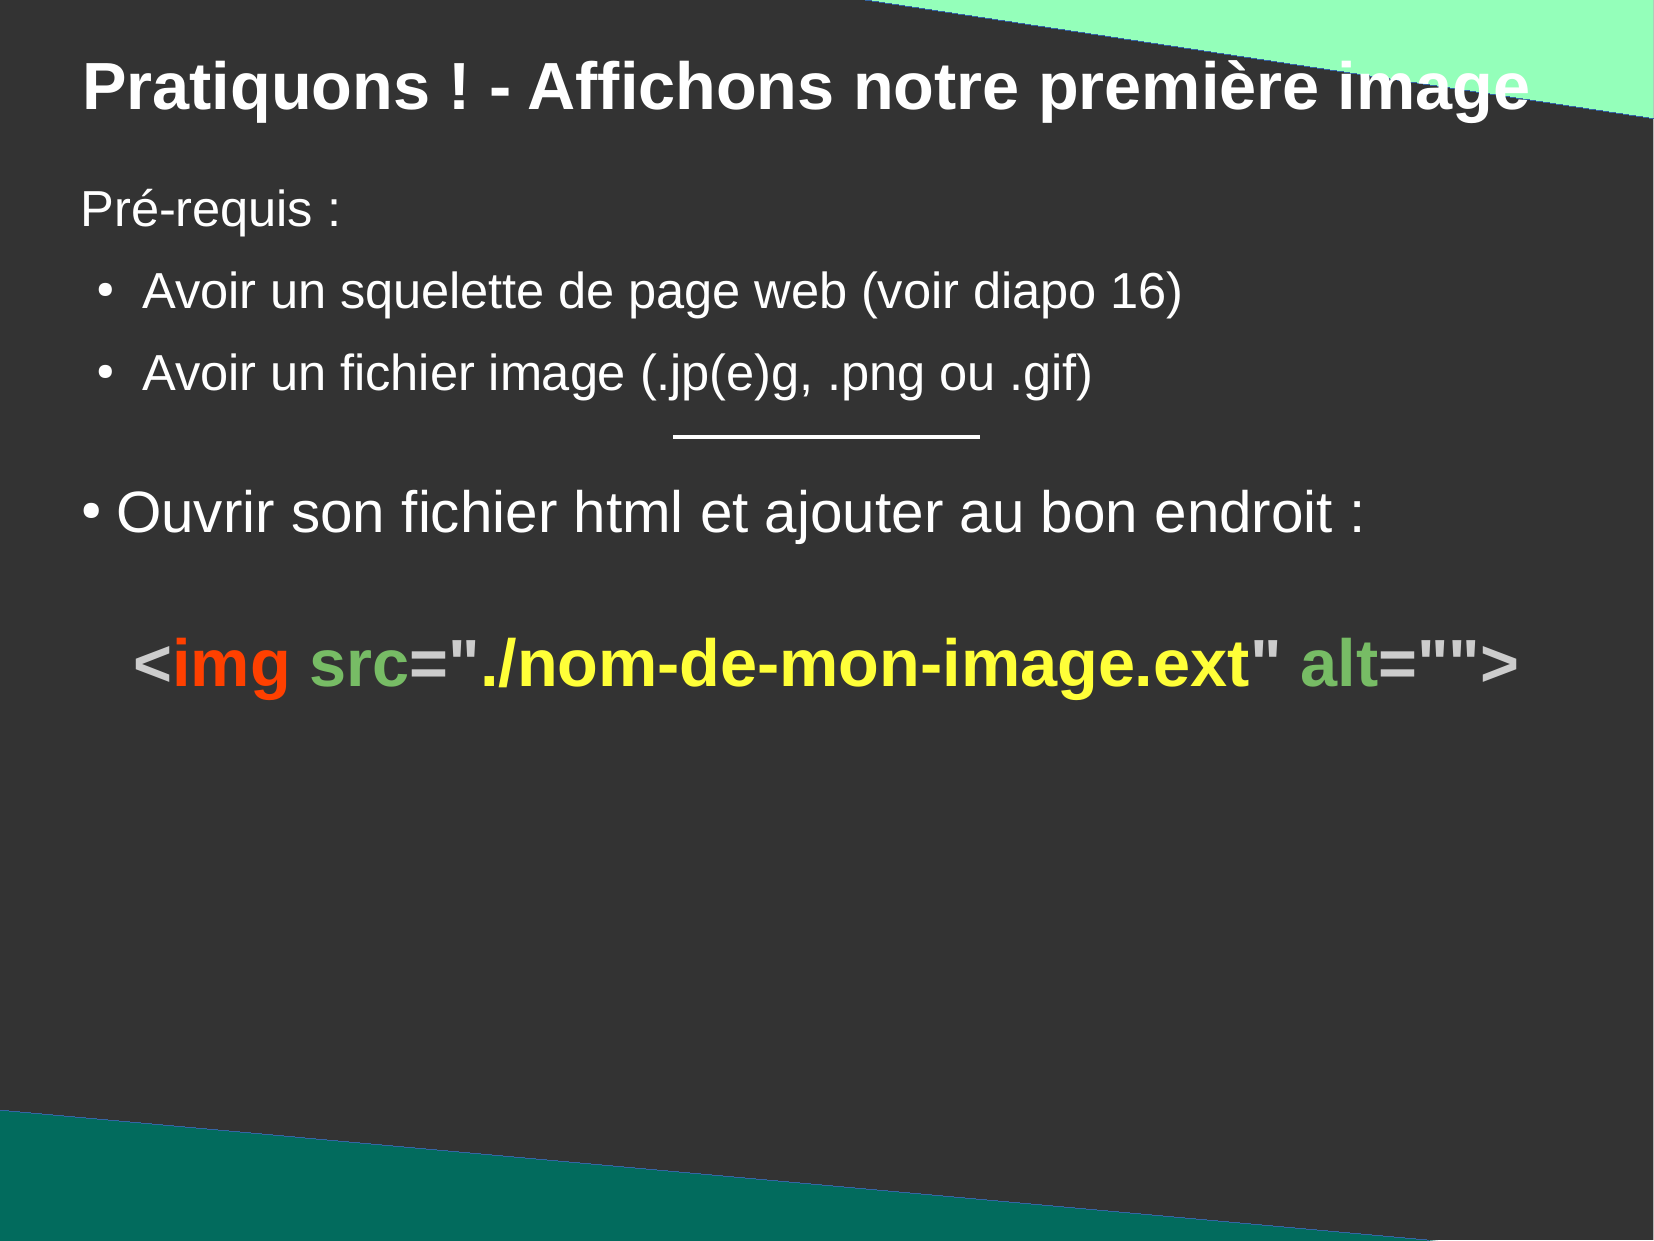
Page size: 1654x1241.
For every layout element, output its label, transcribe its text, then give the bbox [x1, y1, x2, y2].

list Pré-requis : Avoir un squelette de page web (voir diapo 16) Avoir un fichier image (.jp(e)g, .png ou .gif) [80, 180, 1620, 402]
text_box <img src="./nom-de-mon-image.ext" alt=""> [83, 636, 1570, 709]
text_box [865, 0, 1654, 119]
text_box Ouvrir son fichier html et ajouter au bon endroit : [66, 472, 1595, 636]
title Pratiquons ! - Affichons notre première image [82, 49, 1571, 152]
